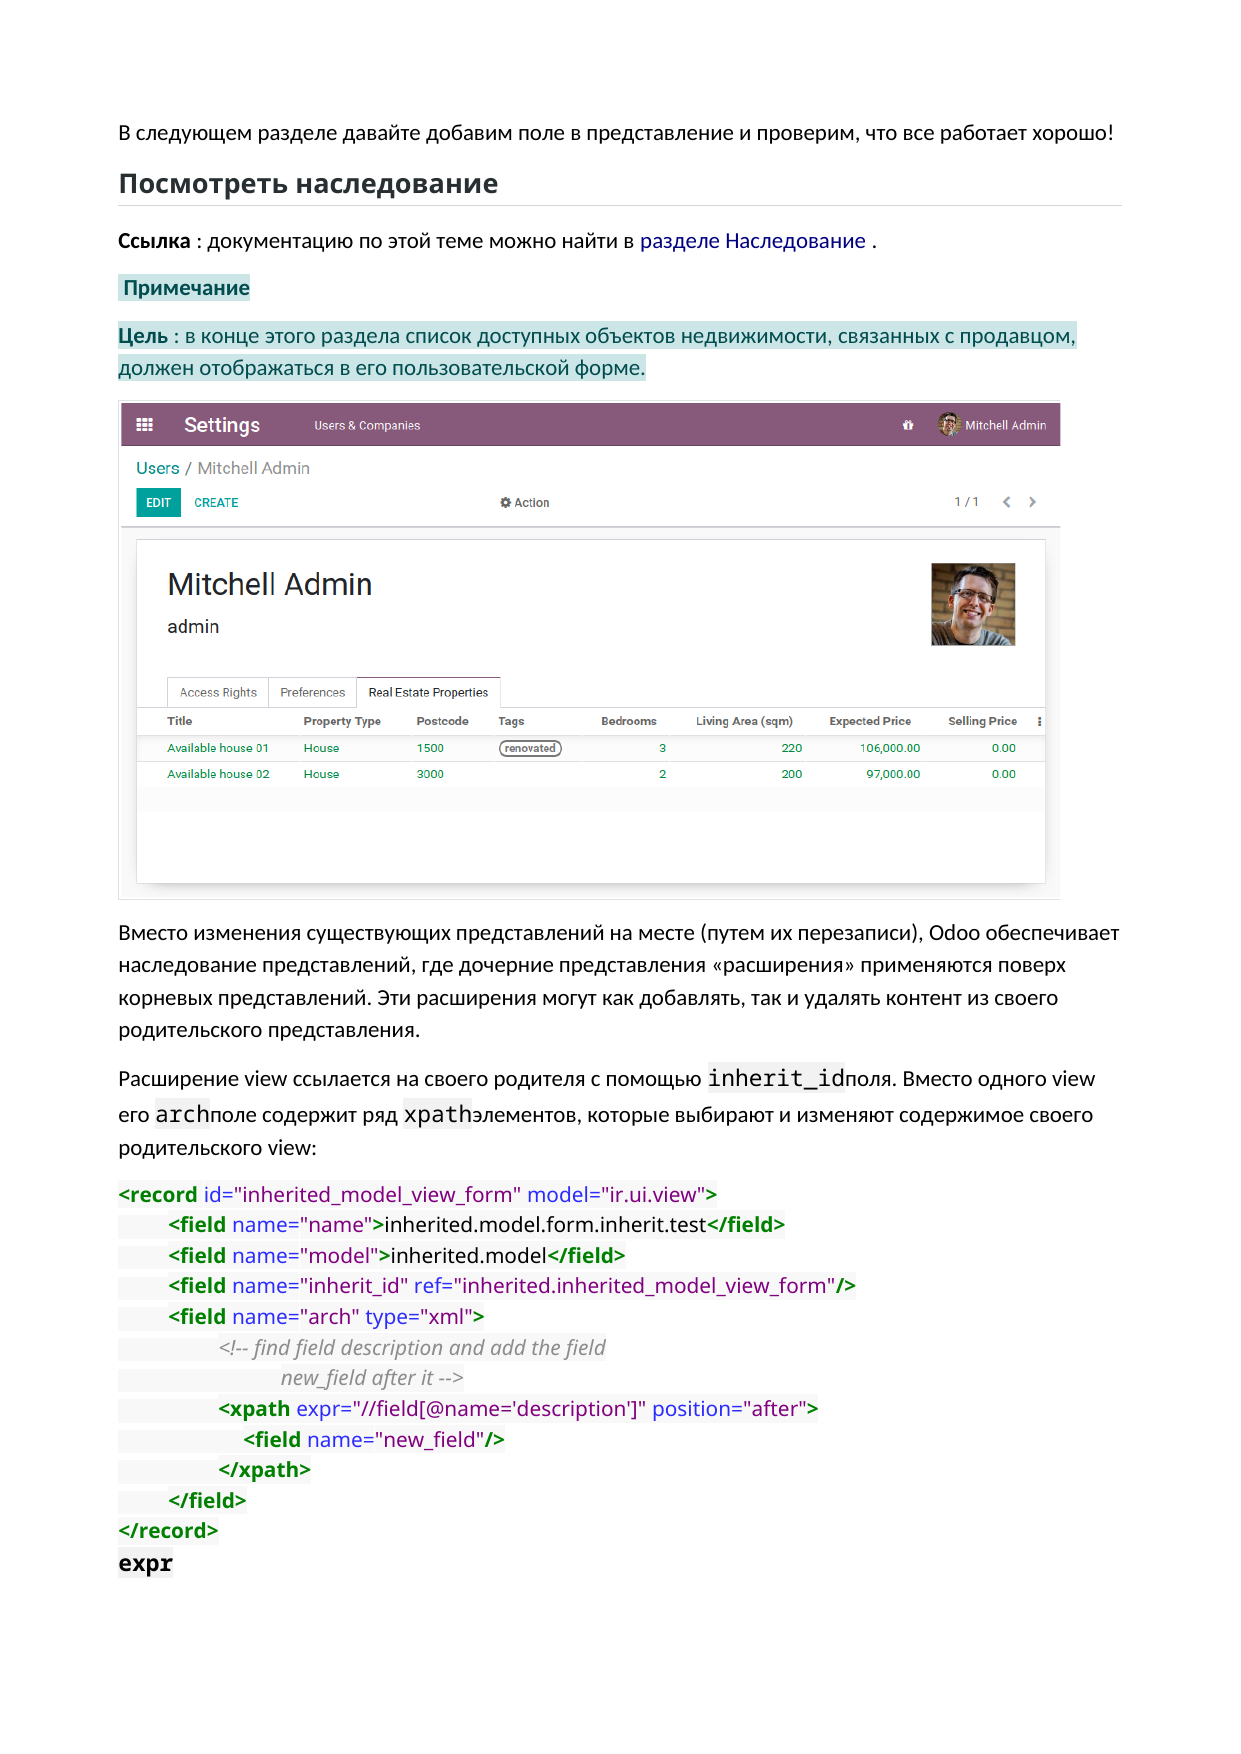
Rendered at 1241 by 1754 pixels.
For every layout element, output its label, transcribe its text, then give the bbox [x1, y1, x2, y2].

text <record id="inherited_model_view_form" model="ir.ui.view"> [118, 1180, 1122, 1208]
text В следующем разделе давайте добавим поле в представление и проверим, что все работает хорошо! [118, 118, 1122, 146]
text Расширение view ссылается на своего родителя с помощью inherit_idполя. Вместо одного view его archполе содержит ряд xpathэлементов, которые выбирают и изменяют содержимое своего родительского view: [118, 1062, 1122, 1161]
subtitle Посмотреть наследование [118, 165, 1122, 205]
text <field name="name">inherited.model.form.inherit.test</field> [118, 1210, 1122, 1239]
text </record> [118, 1517, 1122, 1545]
picture [121, 403, 1061, 897]
text </field> [118, 1486, 1122, 1514]
text <field name="model">inherited.model</field> [118, 1241, 1122, 1269]
subtitle expr [118, 1547, 1122, 1578]
text Вместо изменения существующих представлений на месте (путем их перезаписи), Odoo обеспечивает наследование представлений, где дочерние представления «расширения» применяются поверх корневых представлений. Эти расширения могут как добавлять, так и удалять контент из своего родительского представления. [118, 918, 1122, 1043]
text <!-- find field description and add the field [118, 1333, 1122, 1361]
text </xpath> [118, 1455, 1122, 1484]
text Цель : в конце этого раздела список доступных объектов недвижимости, связанных с продавцом, должен отображаться в его пользовательской форме. [118, 321, 1122, 381]
text Ссылка : документацию по этой теме можно найти в разделе Наследование . [118, 227, 1122, 255]
text <field name="arch" type="xml"> [118, 1302, 1122, 1331]
text <field name="new_field"/> [118, 1425, 1122, 1453]
text Примечание [118, 273, 1122, 301]
text <xpath expr="//field[@name='description']" position="after"> [118, 1394, 1122, 1423]
text new_field after it --> [118, 1363, 1122, 1392]
text <field name="inherit_id" ref="inherited.inherited_model_view_form"/> [118, 1272, 1122, 1300]
